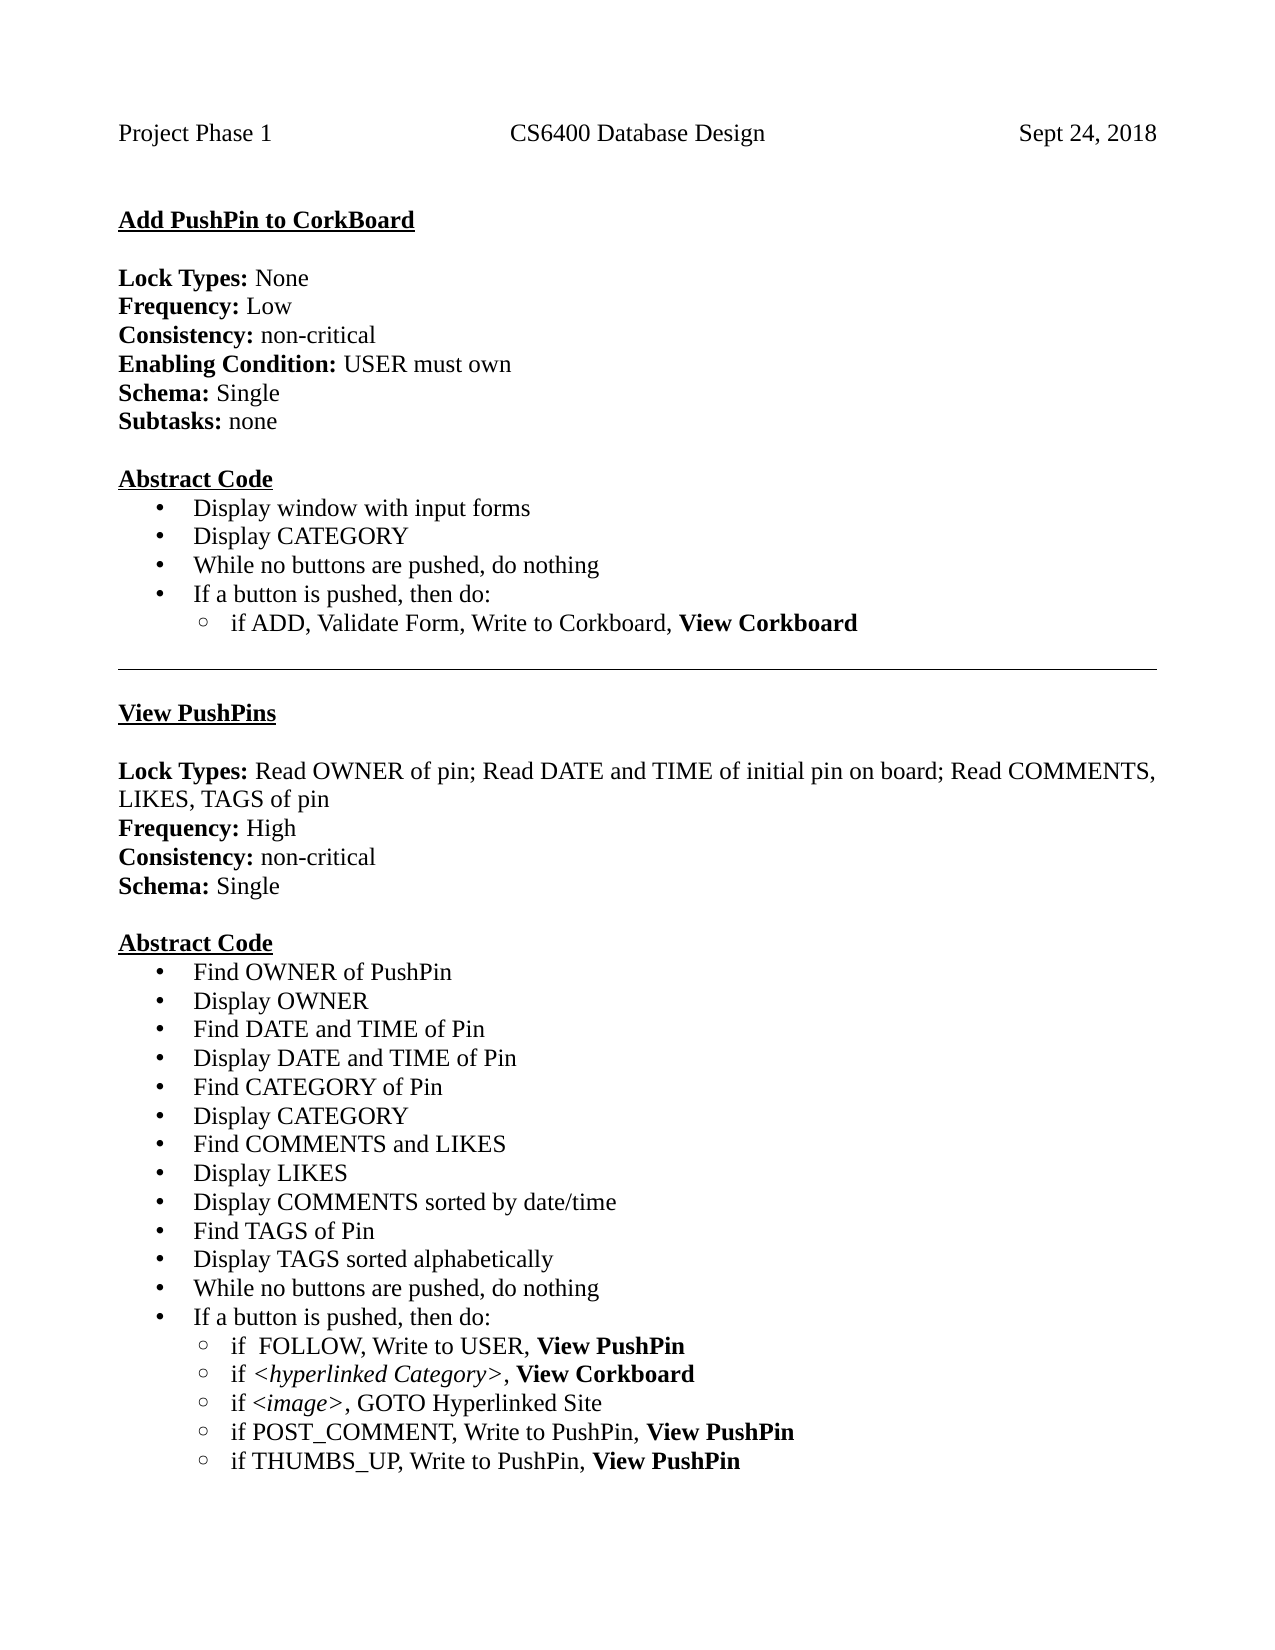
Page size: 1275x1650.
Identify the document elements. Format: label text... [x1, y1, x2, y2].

list Find CATEGORY of Pin [156, 1072, 1157, 1101]
list Display COMMENTS sorted by date/time [156, 1187, 1157, 1216]
text Lock Types: None [118, 263, 1157, 291]
text Abstract Code [118, 464, 1157, 493]
list Display window with input forms [156, 493, 1157, 521]
list if THUMBS_UP, Write to PushPin, View PushPin [193, 1446, 1157, 1474]
list if ADD, Validate Form, Write to Corkboard, View Corkboard [193, 608, 1157, 636]
text Lock Types: Read OWNER of pin; Read DATE and TIME of initial pin on board; Read COMMENTS, LIKES, TAGS of pin [118, 756, 1157, 813]
list Display OWNER [156, 986, 1157, 1014]
text Subtasks: none [118, 406, 1157, 435]
text Abstract Code [118, 928, 1157, 957]
text Add PushPin to CorkBoard [118, 205, 1157, 234]
text Consistency: non-critical [118, 842, 1157, 871]
text Schema: Single [118, 871, 1157, 899]
text View PushPins [118, 698, 1157, 727]
list Find COMMENTS and LIKES [156, 1129, 1157, 1158]
list While no buttons are pushed, do nothing [156, 1273, 1157, 1302]
list Display CATEGORY [156, 521, 1157, 550]
list Find OWNER of PushPin [156, 957, 1157, 986]
list Find DATE and TIME of Pin [156, 1014, 1157, 1043]
list if <hyperlinked Category>, View Corkboard [193, 1359, 1157, 1388]
list Display TAGS sorted alphabetically [156, 1244, 1157, 1273]
list While no buttons are pushed, do nothing [156, 550, 1157, 579]
list Display LIKES [156, 1158, 1157, 1187]
text Enabling Condition: USER must own [118, 349, 1157, 378]
text Frequency: Low [118, 291, 1157, 320]
list Find TAGS of Pin [156, 1216, 1157, 1244]
list If a button is pushed, then do: [156, 1302, 1157, 1331]
list if POST_COMMENT, Write to PushPin, View PushPin [193, 1417, 1157, 1446]
list if FOLLOW, Write to USER, View PushPin [193, 1331, 1157, 1359]
text Frequency: High [118, 813, 1157, 842]
list Display CATEGORY [156, 1101, 1157, 1129]
list if <image>, GOTO Hyperlinked Site [193, 1388, 1157, 1417]
list Display DATE and TIME of Pin [156, 1043, 1157, 1072]
list If a button is pushed, then do: [156, 579, 1157, 608]
text Schema: Single [118, 378, 1157, 406]
text Consistency: non-critical [118, 320, 1157, 349]
